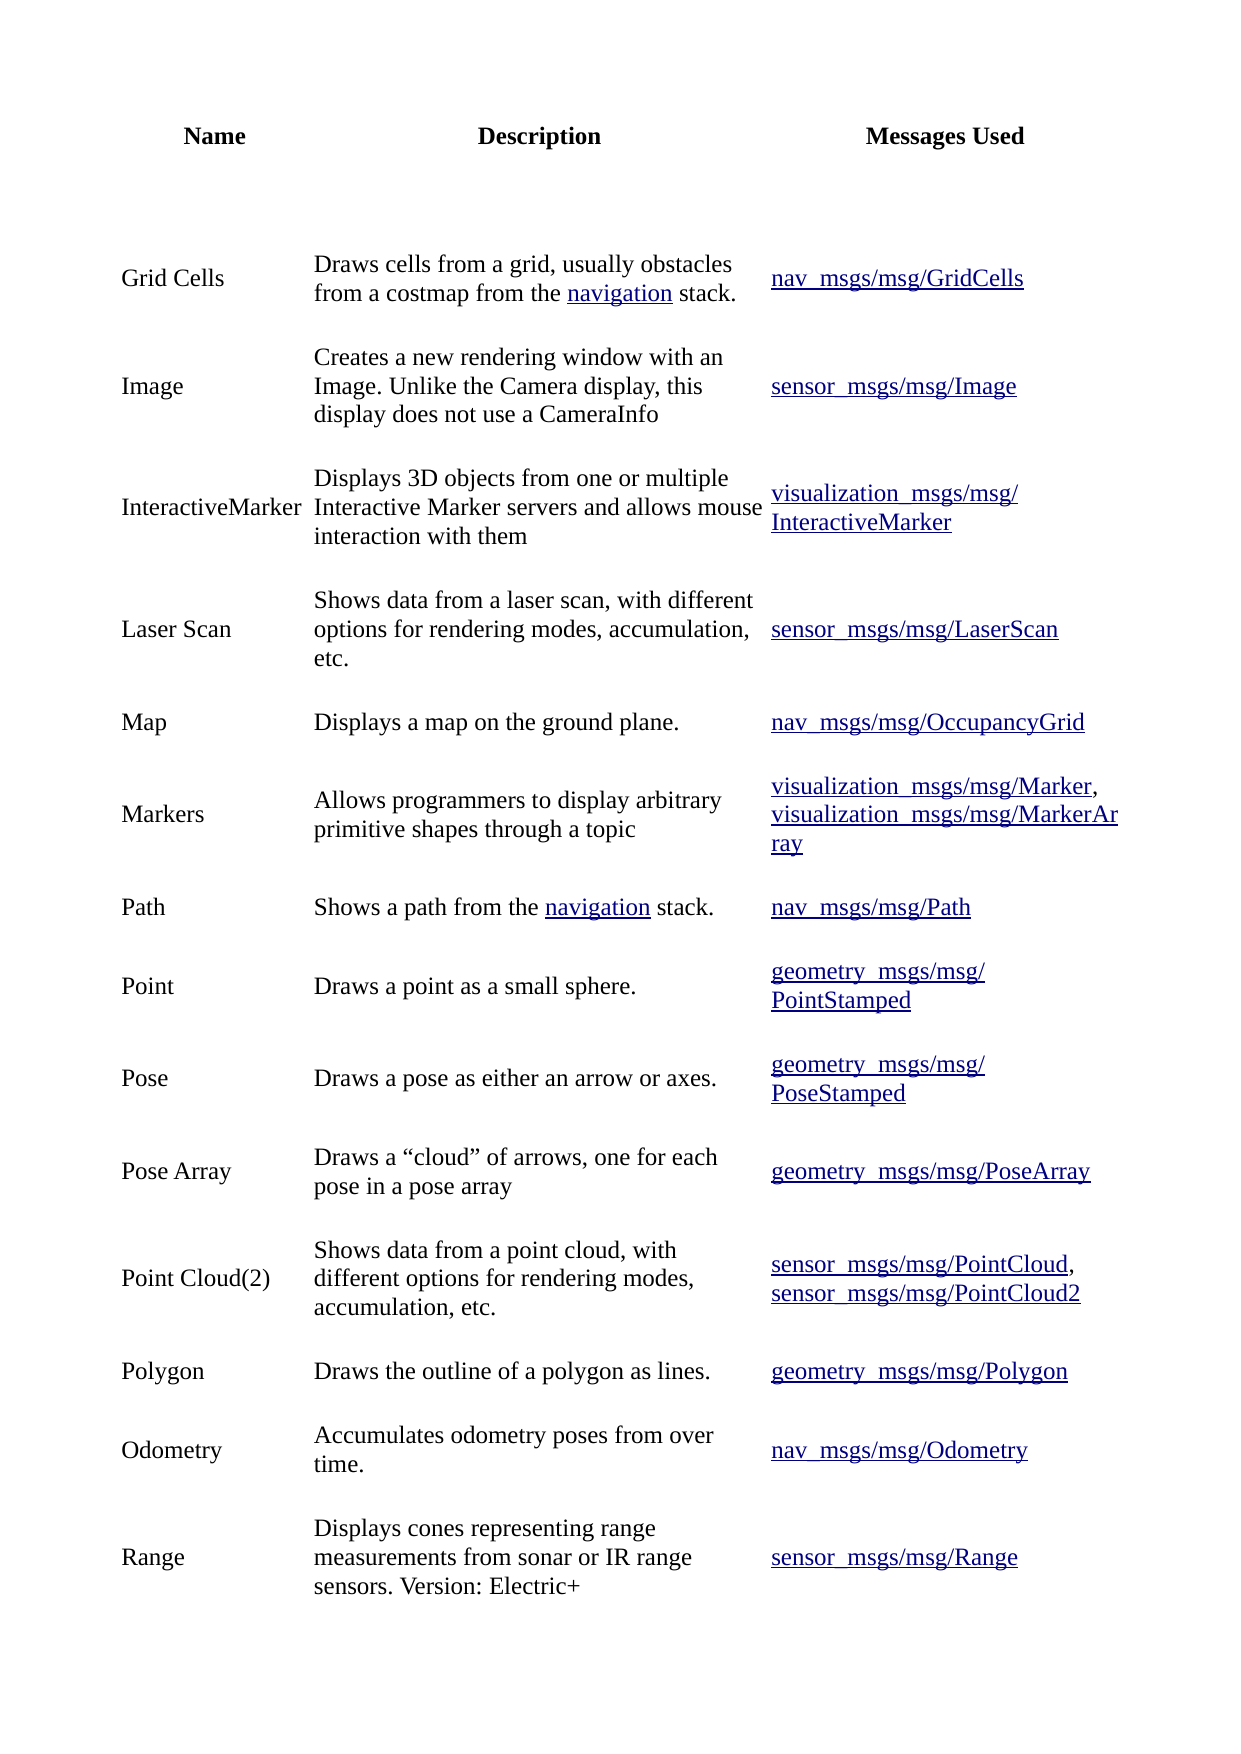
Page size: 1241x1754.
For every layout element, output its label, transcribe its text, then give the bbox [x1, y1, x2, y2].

table_cell Map [118, 704, 311, 768]
table_cell Accumulates odometry poses from over time. [311, 1418, 768, 1510]
table_cell Displays cones representing range measurements from sonar or IR range sensors. Version: Electric+ [311, 1510, 768, 1632]
table_cell nav_msgs/msg/GridCells [768, 246, 1122, 339]
table_cell Pose Array [118, 1139, 311, 1232]
table_cell nav_msgs/msg/OccupancyGrid [768, 704, 1122, 768]
table_cell InteractiveMarker [118, 461, 311, 582]
table_cell [311, 182, 768, 246]
table_cell sensor_msgs/msg/PointCloud, sensor_msgs/msg/PointCloud2 [768, 1232, 1122, 1353]
table_cell Path [118, 889, 311, 953]
table_header Name [118, 118, 311, 182]
table_cell Draws the outline of a polygon as lines. [311, 1354, 768, 1417]
table_cell geometry_msgs/msg/PointStamped [768, 954, 1122, 1046]
table_cell Displays a map on the ground plane. [311, 704, 768, 768]
table_cell Draws a pose as either an arrow or axes. [311, 1046, 768, 1139]
table_cell Draws cells from a grid, usually obstacles from a costmap from the navigation stack. [311, 246, 768, 339]
table_cell visualization_msgs/msg/Marker, visualization_msgs/msg/MarkerArray [768, 768, 1122, 889]
table_cell Shows data from a point cloud, with different options for rendering modes, accumulation, etc. [311, 1232, 768, 1353]
table_cell Shows data from a laser scan, with different options for rendering modes, accumulation, etc. [311, 582, 768, 704]
table_cell Point Cloud(2) [118, 1232, 311, 1353]
table_cell Range [118, 1510, 311, 1632]
table_cell Point [118, 954, 311, 1046]
table_cell sensor_msgs/msg/Image [768, 339, 1122, 461]
table_cell Draws a point as a small sphere. [311, 954, 768, 1046]
table_cell Markers [118, 768, 311, 889]
table_cell Grid Cells [118, 246, 311, 339]
table_cell Polygon [118, 1354, 311, 1417]
table_cell [768, 182, 1122, 246]
table_cell Creates a new rendering window with an Image. Unlike the Camera display, this display does not use a CameraInfo [311, 339, 768, 461]
table_header Messages Used [768, 118, 1122, 182]
table_cell geometry_msgs/msg/PoseStamped [768, 1046, 1122, 1139]
table_cell [118, 182, 311, 246]
table_cell Pose [118, 1046, 311, 1139]
table_cell nav_msgs/msg/Odometry [768, 1418, 1122, 1510]
table_cell geometry_msgs/msg/Polygon [768, 1354, 1122, 1417]
table_cell geometry_msgs/msg/PoseArray [768, 1139, 1122, 1232]
table_cell nav_msgs/msg/Path [768, 889, 1122, 953]
table_cell sensor_msgs/msg/Range [768, 1510, 1122, 1632]
table_cell Shows a path from the navigation stack. [311, 889, 768, 953]
table_cell Displays 3D objects from one or multiple Interactive Marker servers and allows mouse interaction with them [311, 461, 768, 582]
table_cell Draws a “cloud” of arrows, one for each pose in a pose array [311, 1139, 768, 1232]
table_cell sensor_msgs/msg/LaserScan [768, 582, 1122, 704]
table_cell Odometry [118, 1418, 311, 1510]
table_header Description [311, 118, 768, 182]
table_cell Laser Scan [118, 582, 311, 704]
table_cell visualization_msgs/msg/InteractiveMarker [768, 461, 1122, 582]
table_cell Allows programmers to display arbitrary primitive shapes through a topic [311, 768, 768, 889]
table_cell Image [118, 339, 311, 461]
